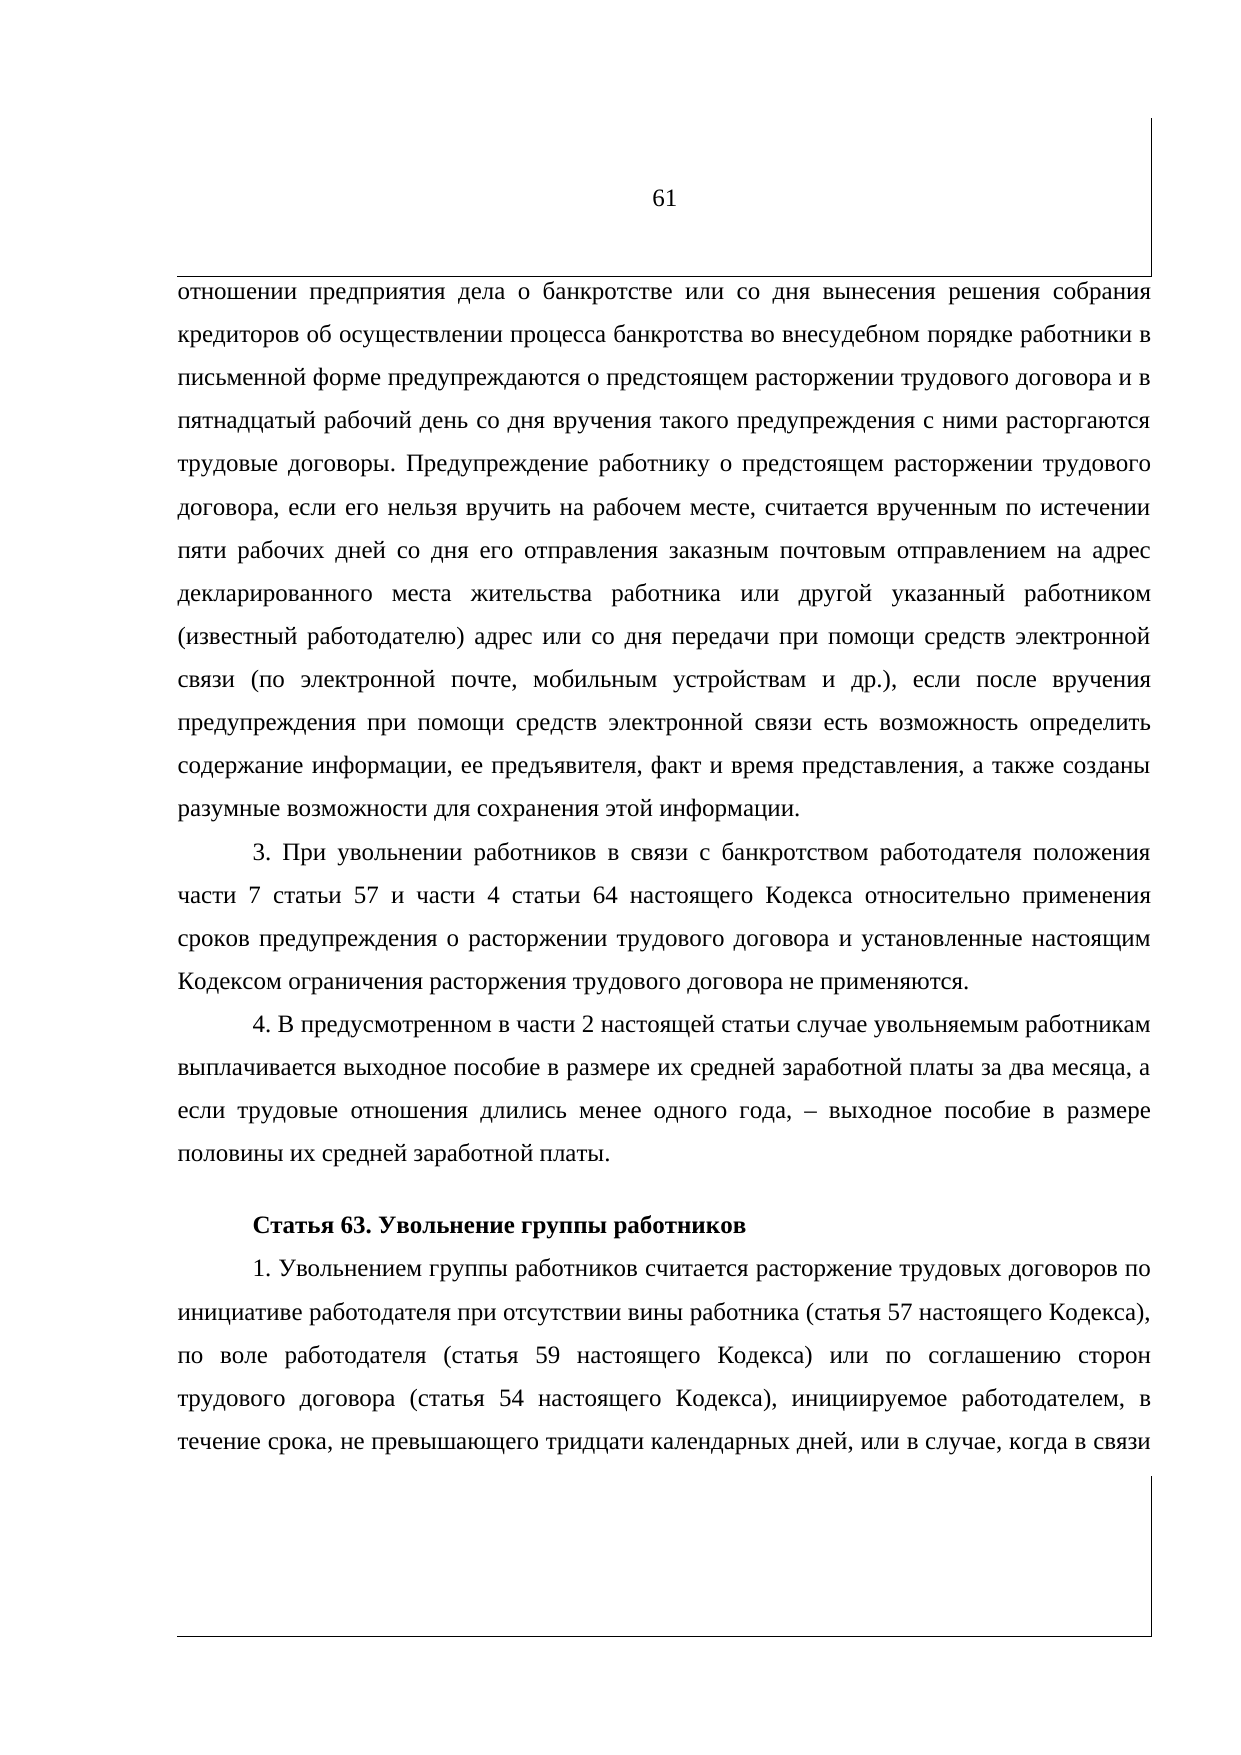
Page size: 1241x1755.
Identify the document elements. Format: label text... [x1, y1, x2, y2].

text отношении предприятия дела о банкротстве или со дня вынесения решения собрания кредиторов об осуществлении процесса банкротства во внесудебном порядке работники в письменной форме предупреждаются о предстоящем расторжении трудового договора и в пятнадцатый рабочий день со дня вручения такого предупреждения с ними расторгаются трудовые договоры. Предупреждение работнику о предстоящем расторжении трудового договора, если его нельзя вручить на рабочем месте, считается врученным по истечении пяти рабочих дней со дня его отправления заказным почтовым отправлением на адрес декларированного места жительства работника или другой указанный работником (известный работодателю) адрес или со дня передачи при помощи средств электронной связи (по электронной почте, мобильным устройствам и др.), если после вручения предупреждения при помощи средств электронной связи есть возможность определить содержание информации, ее предъявителя, факт и время представления, а также созданы разумные возможности для сохранения этой информации. [177, 276, 1152, 822]
text Статья 63. Увольнение группы работников [177, 1210, 1152, 1239]
text 4. В предусмотренном в части 2 настоящей статьи случае увольняемым работникам выплачивается выходное пособие в размере их средней заработной платы за два месяца, а если трудовые отношения длились менее одного года, – выходное пособие в размере половины их средней заработной платы. [177, 1009, 1152, 1167]
text 1. Увольнением группы работников считается расторжение трудовых договоров по инициативе работодателя при отсутствии вины работника (статья 57 настоящего Кодекса), по воле работодателя (статья 59 настоящего Кодекса) или по соглашению сторон трудового договора (статья 54 настоящего Кодекса), инициируемое работодателем, в течение срока, не превышающего тридцати календарных дней, или в случае, когда в связи [177, 1253, 1152, 1455]
text 3. При увольнении работников в связи с банкротством работодателя положения части 7 статьи 57 и части 4 статьи 64 настоящего Кодекса относительно применения сроков предупреждения о расторжении трудового договора и установленные настоящим Кодексом ограничения расторжения трудового договора не применяются. [177, 837, 1152, 995]
